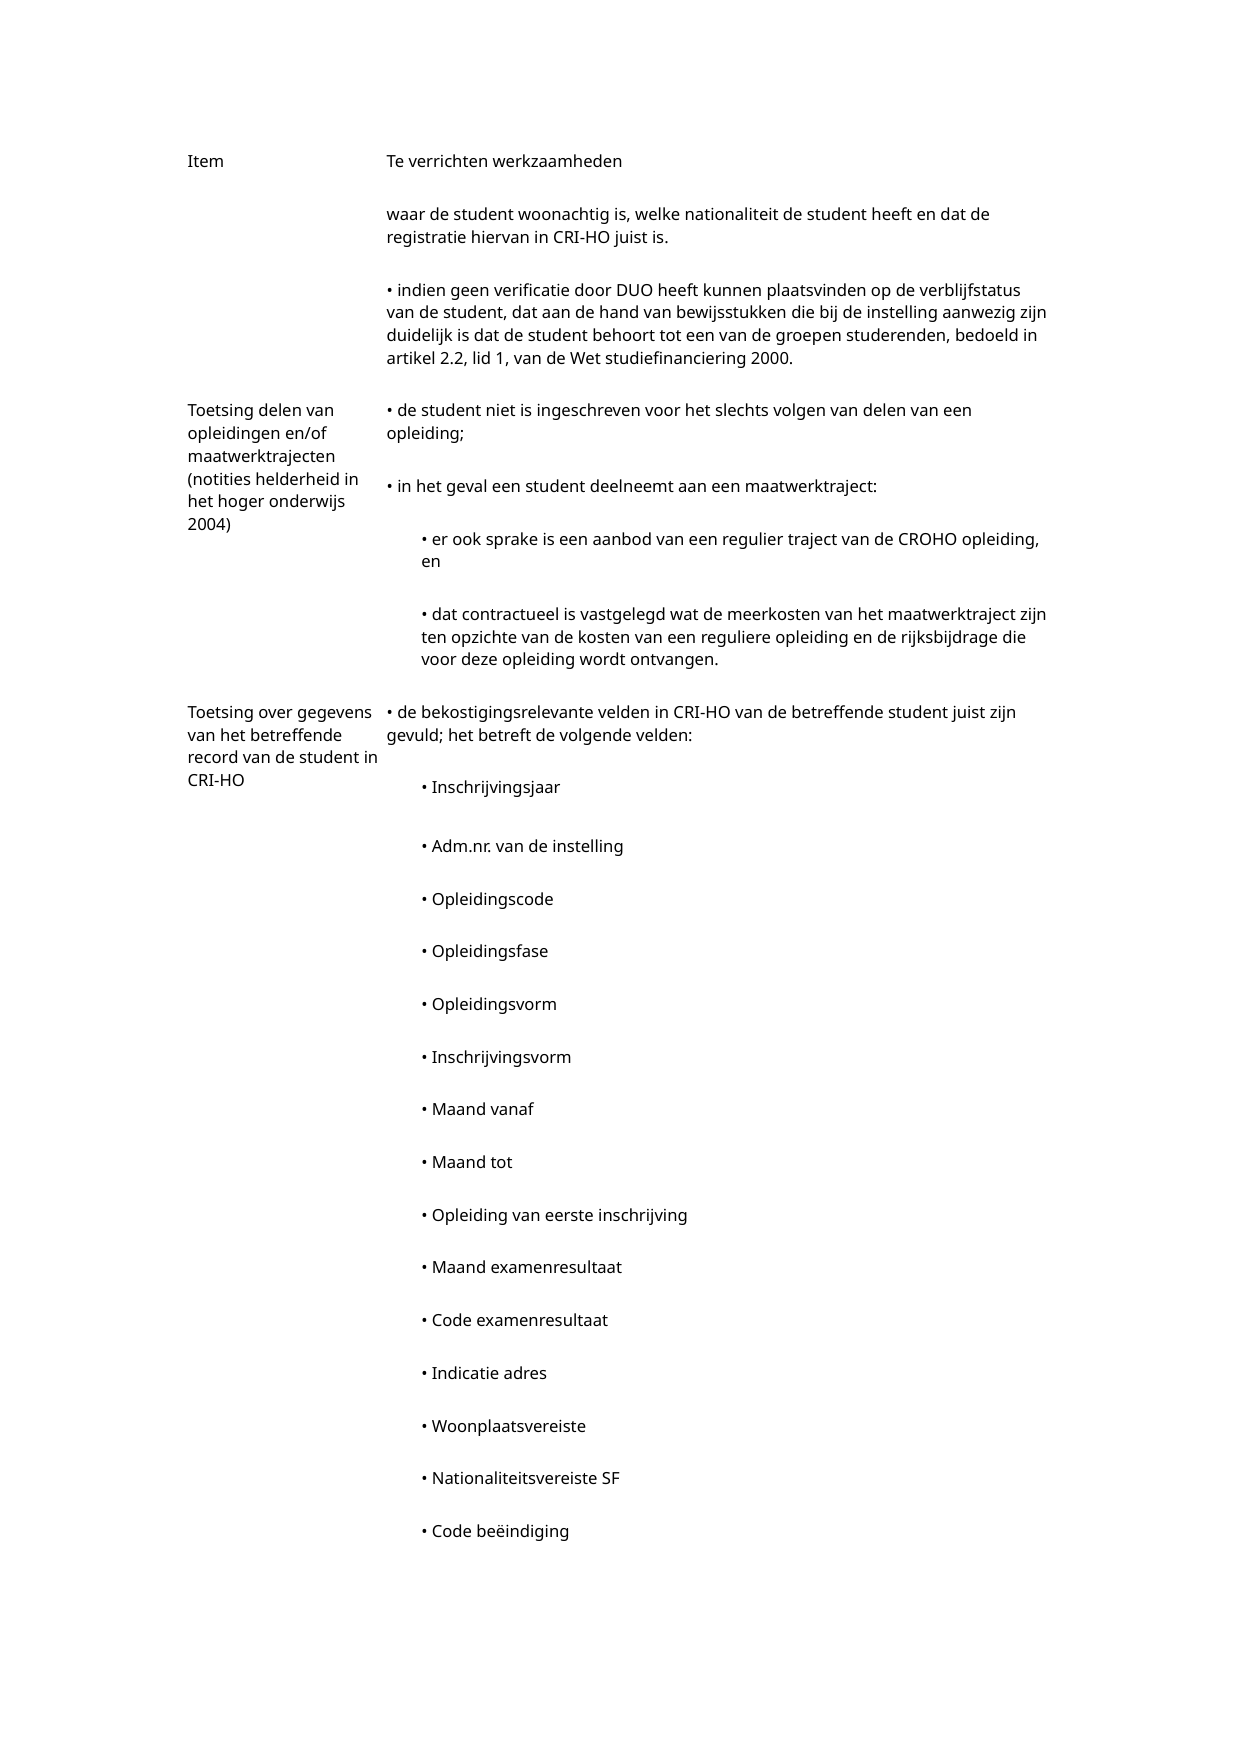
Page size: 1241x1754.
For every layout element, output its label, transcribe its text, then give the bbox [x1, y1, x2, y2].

table_header Item [188, 150, 386, 203]
table_cell • Inschrijvingsjaar [421, 776, 1053, 834]
table_header Te verrichten werkzaamheden [386, 150, 1053, 203]
table_cell Toetsing delen van opleidingen en/of maatwerktrajecten (notities helderheid in het hoger onderwijs 2004) [188, 399, 386, 701]
table_cell [188, 203, 386, 399]
table_cell • er ook sprake is een aanbod van een regulier traject van de CROHO opleiding, en • dat contractueel is vastgelegd wat de meerkosten van het maatwerktraject zijn ten opzichte van de kosten van een reguliere opleiding en de rijksbijdrage die voor deze opleiding wordt ontvangen. [421, 527, 1053, 701]
table_cell [386, 835, 421, 1572]
table_cell • de bekostigingsrelevante velden in CRI-HO van de betreffende student juist zijn gevuld; het betreft de volgende velden: [386, 701, 1053, 776]
table_cell waar de student woonachtig is, welke nationaliteit de student heeft en dat de registratie hiervan in CRI-HO juist is. • indien geen verificatie door DUO heeft kunnen plaatsvinden op de verblijfstatus van de student, dat aan de hand van bewijsstukken die bij de instelling aanwezig zijn duidelijk is dat de student behoort tot een van de groepen studerenden, bedoeld in artikel 2.2, lid 1, van de Wet studiefinanciering 2000. [386, 203, 1053, 399]
table_cell [386, 776, 421, 834]
table_cell • Adm.nr. van de instelling • Opleidingscode • Opleidingsfase • Opleidingsvorm • Inschrijvingsvorm • Maand vanaf • Maand tot • Opleiding van eerste inschrijving • Maand examenresultaat • Code examenresultaat • Indicatie adres • Woonplaatsvereiste • Nationaliteitsvereiste SF • Code beëindiging [421, 835, 1053, 1572]
table_cell Toetsing over gegevens van het betreffende record van de student in CRI-HO [188, 701, 386, 834]
table_cell [188, 835, 386, 1572]
table_cell • de student niet is ingeschreven voor het slechts volgen van delen van een opleiding; • in het geval een student deelneemt aan een maatwerktraject: [386, 399, 1053, 527]
table_cell [386, 527, 421, 701]
